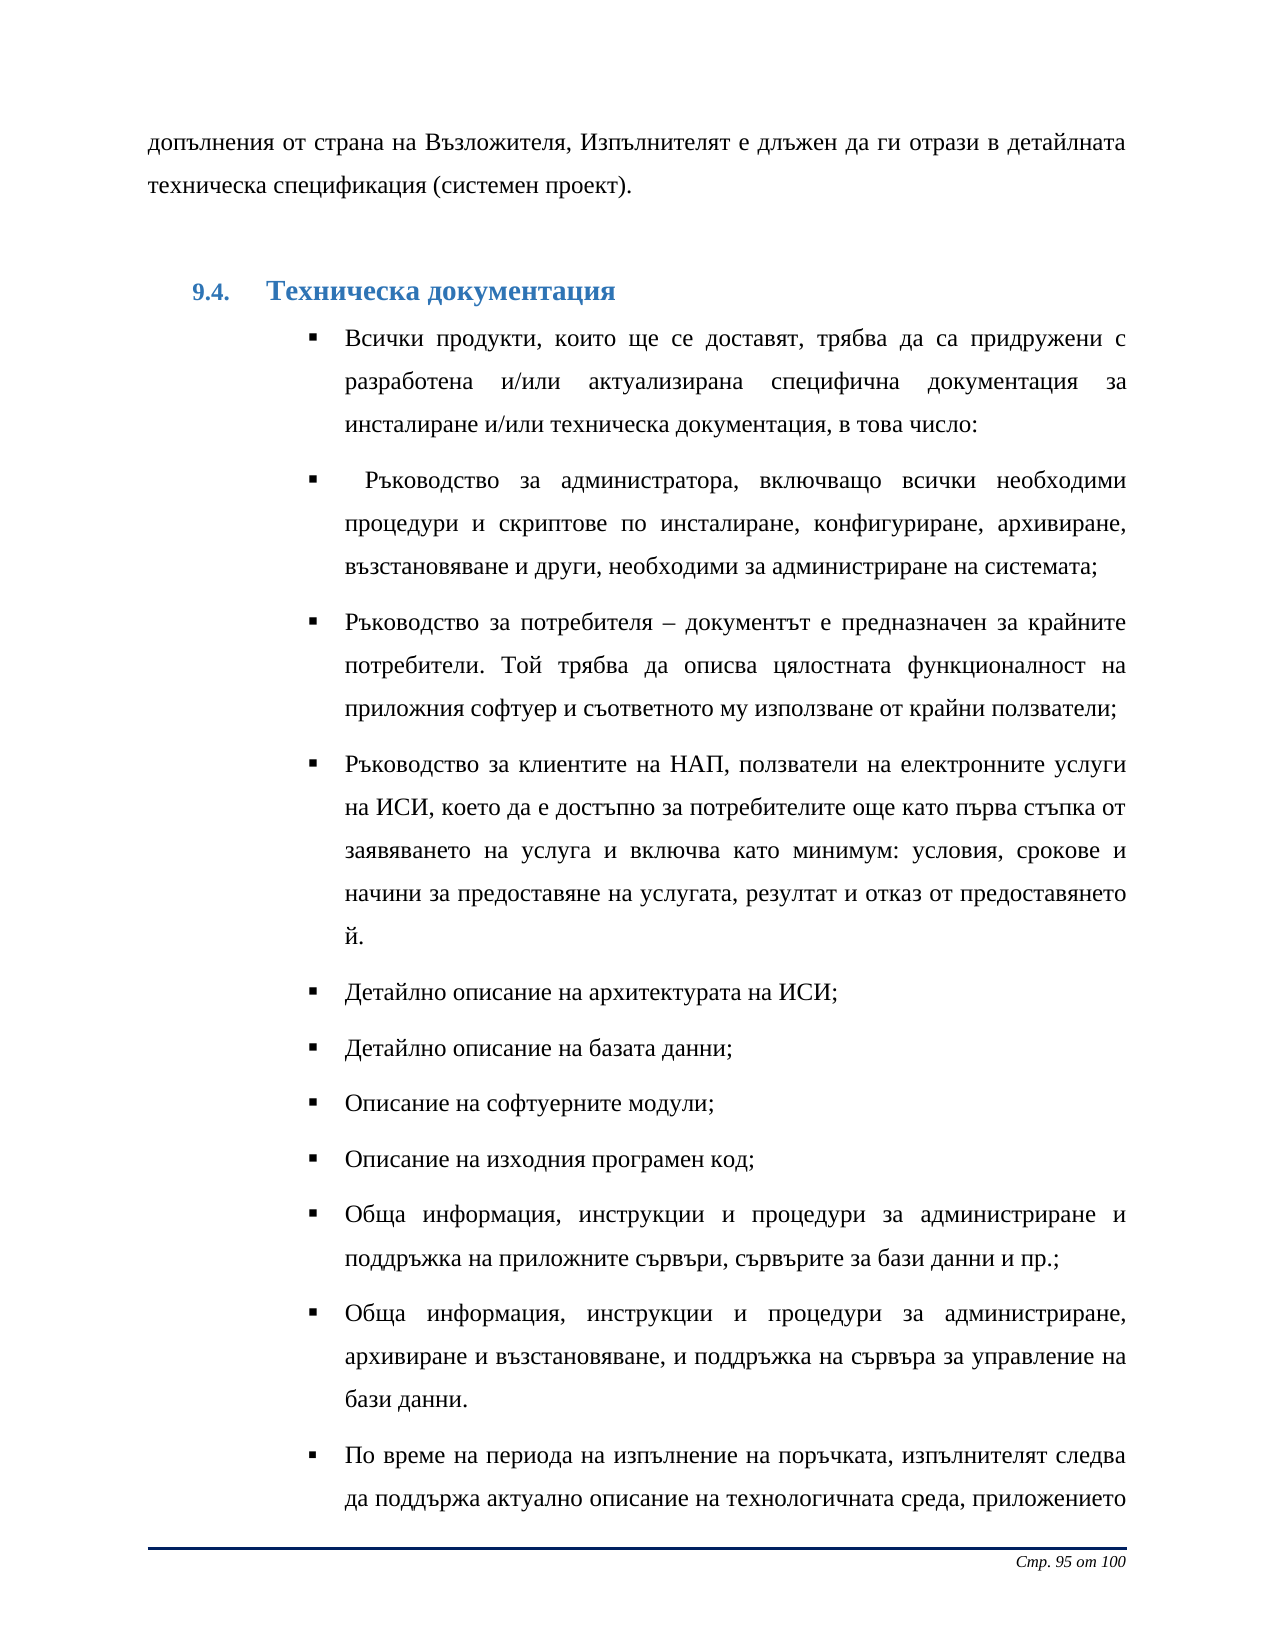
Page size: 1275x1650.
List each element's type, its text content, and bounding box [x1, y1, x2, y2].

list Всички продукти, които ще се доставят, трябва да са придружени с разработена и/или актуализирана специфична документация за инсталиране и/или техническа документация, в това число: [307, 323, 1127, 438]
list Ръководство за потребителя – документът е предназначен за крайните потребители. Той трябва да описва цялостната функционалност на приложния софтуер и съответното му използване от крайни ползватели; [307, 607, 1127, 722]
list Детайлно описание на базата данни; [307, 1033, 1127, 1061]
list Детайлно описание на архитектурата на ИСИ; [307, 977, 1127, 1006]
list Ръководство за администратора, включващо всички необходими процедури и скриптове по инсталиране, конфигуриране, архивиране, възстановяване и други, необходими за администриране на системата; [307, 465, 1127, 580]
list Обща информация, инструкции и процедури за администриране, архивиране и възстановяване, и поддръжка на сървъра за управление на бази данни. [307, 1298, 1127, 1413]
list Описание на софтуерните модули; [307, 1088, 1127, 1117]
list По време на периода на изпълнение на поръчката, изпълнителят следва да поддържа актуално описание на технологичната среда, приложението [307, 1440, 1127, 1512]
text допълнения от страна на Възложителя, Изпълнителят е длъжен да ги отрази в детайлната техническа спецификация (системен проект). [148, 127, 1127, 199]
subtitle Техническа документация [192, 273, 1127, 306]
list Ръководство за клиентите на НАП, ползватели на електронните услуги на ИСИ, което да е достъпно за потребителите още като първа стъпка от заявяването на услуга и включва като минимум: условия, срокове и начини за предоставяне на услугата, резултат и отказ от предоставянето й. [307, 749, 1127, 950]
list Обща информация, инструкции и процедури за администриране и поддръжка на приложните сървъри, сървърите за бази данни и пр.; [307, 1199, 1127, 1271]
list Описание на изходния програмен код; [307, 1144, 1127, 1173]
